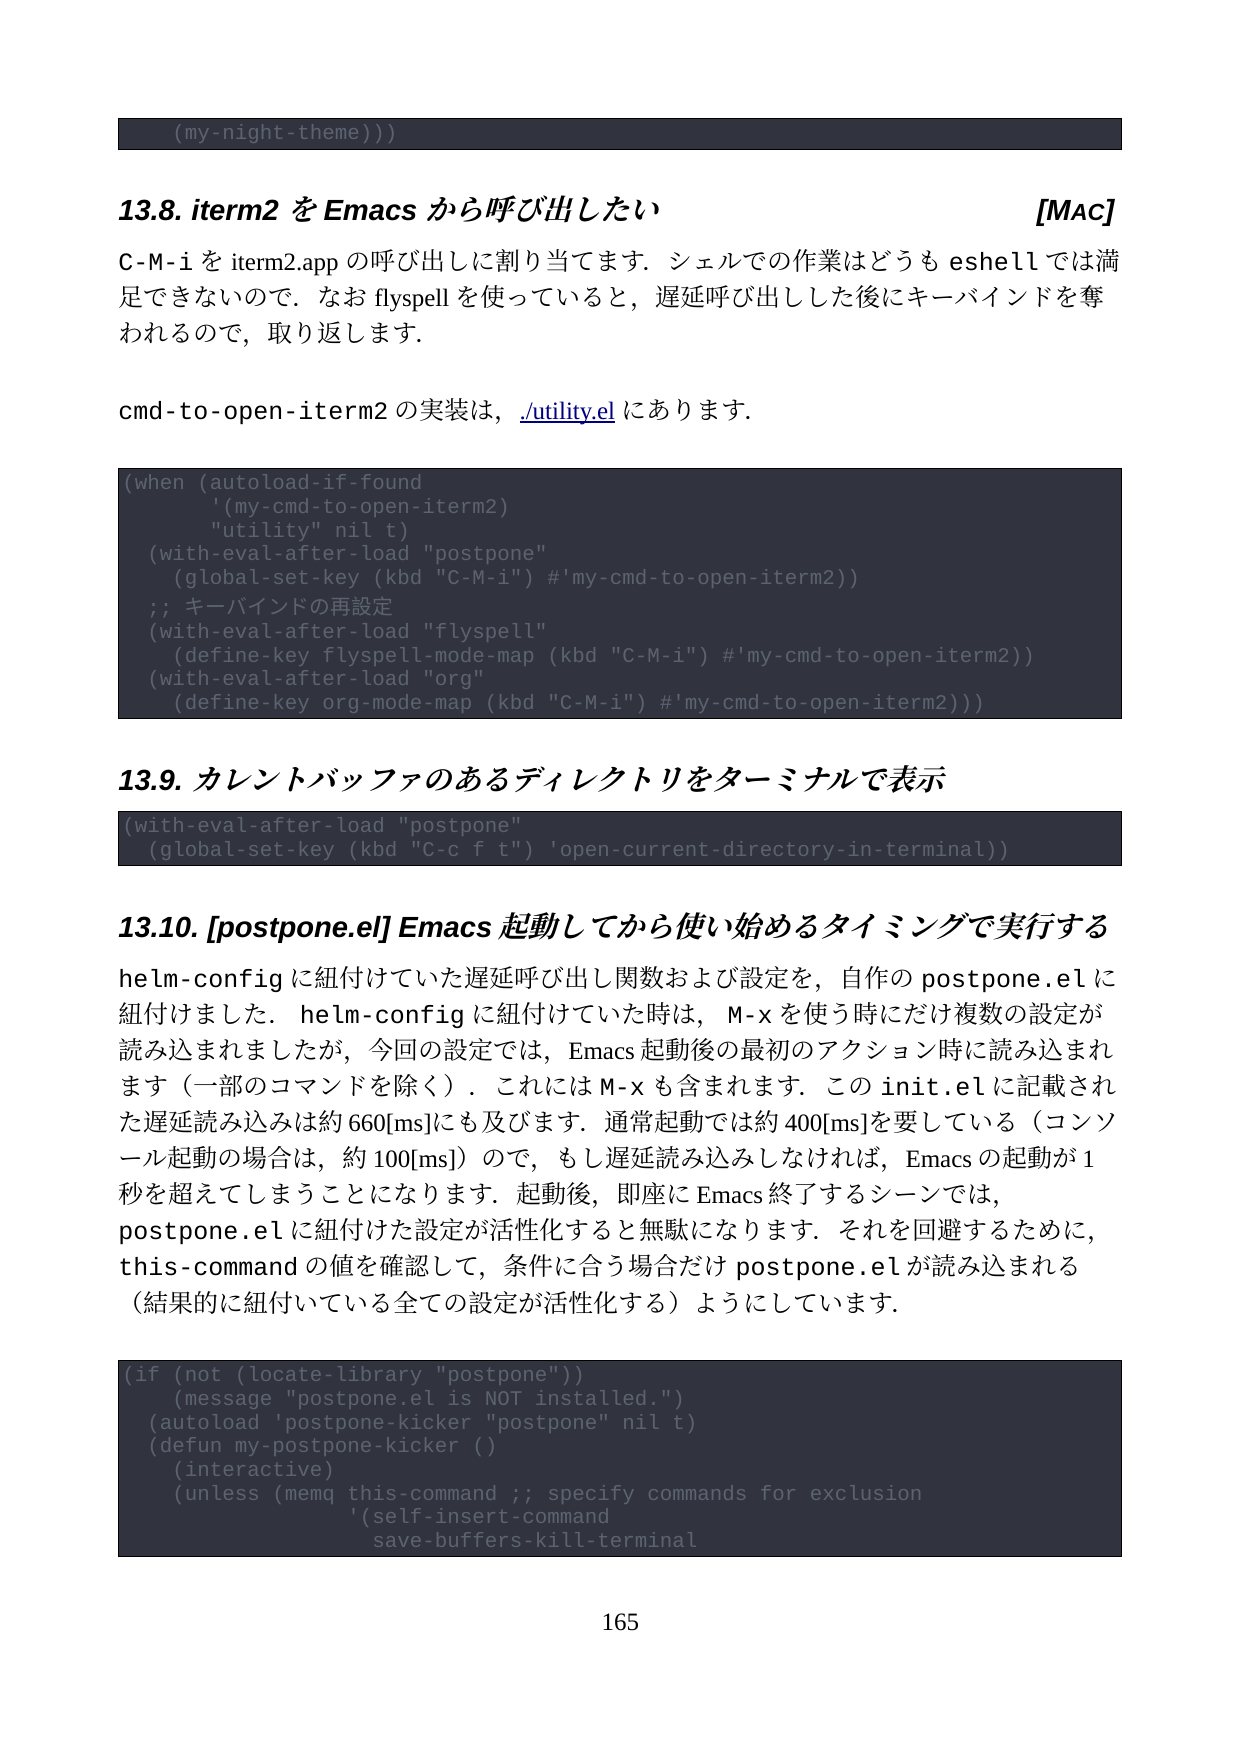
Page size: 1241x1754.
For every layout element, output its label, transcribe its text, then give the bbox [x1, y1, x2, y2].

text (with-eval-after-load "flyspell" [119, 617, 1121, 641]
text (when (autoload-if-found [119, 469, 1121, 492]
text (interactive) [119, 1455, 1121, 1479]
text (message "postpone.el is NOT installed.") [119, 1384, 1121, 1408]
text ;; キーバインドの再設定 [119, 587, 1121, 617]
subtitle iterm2 を Emacs から呼び出したい [Mac] [118, 187, 1122, 229]
text helm-config に紐付けていた遅延呼び出し関数および設定を，自作の postpone.el に紐付けました． helm-config に紐付けていた時は， M-x を使う時にだけ複数の設定が読み込まれましたが，今回の設定では，Emacs起動後の最初のアクション時に読み込まれます（一部のコマンドを除く）．これには M-x も含まれます．この init.el に記載された遅延読み込みは約660[ms]にも及びます．通常起動では約400[ms]を要している（コンソール起動の場合は，約100[ms]）ので，もし遅延読み込みしなければ，Emacsの起動が1秒を超えてしまうことになります．起動後，即座にEmacs終了するシーンでは， postpone.el に紐付けた設定が活性化すると無駄になります．それを回避するために， this-command の値を確認して，条件に合う場合だけ postpone.el が読み込まれる（結果的に紐付いている全ての設定が活性化する）ようにしています． [118, 958, 1122, 1348]
text '(my-cmd-to-open-iterm2) [119, 492, 1121, 516]
text (global-set-key (kbd "C-M-i") #'my-cmd-to-open-iterm2)) [119, 563, 1121, 587]
text (autoload 'postpone-kicker "postpone" nil t) [119, 1408, 1121, 1431]
text (defun my-postpone-kicker () [119, 1431, 1121, 1455]
text (if (not (locate-library "postpone")) [119, 1361, 1121, 1384]
subtitle [postpone.el] Emacs起動してから使い始めるタイミングで実行する [118, 904, 1122, 946]
text (with-eval-after-load "postpone" [119, 812, 1121, 835]
text save-buffers-kill-terminal [119, 1526, 1121, 1556]
text (my-night-theme))) [119, 119, 1121, 149]
text C-M-i を iterm2.app の呼び出しに割り当てます．シェルでの作業はどうも eshell では満足できないので．なお flyspell を使っていると，遅延呼び出しした後にキーバインドを奪われるので，取り返します． [118, 241, 1122, 378]
text '(self-insert-command [119, 1502, 1121, 1526]
text cmd-to-open-iterm2 の実装は，./utility.el にあります． [118, 391, 1122, 456]
text (with-eval-after-load "org" [119, 664, 1121, 688]
text (global-set-key (kbd "C-c f t") 'open-current-directory-in-terminal)) [119, 835, 1121, 865]
subtitle カレントバッファのあるディレクトリをターミナルで表示 [118, 757, 1122, 799]
text (define-key org-mode-map (kbd "C-M-i") #'my-cmd-to-open-iterm2))) [119, 688, 1121, 718]
text (define-key flyspell-mode-map (kbd "C-M-i") #'my-cmd-to-open-iterm2)) [119, 641, 1121, 664]
text (unless (memq this-command ;; specify commands for exclusion [119, 1479, 1121, 1502]
text "utility" nil t) [119, 516, 1121, 539]
text (with-eval-after-load "postpone" [119, 539, 1121, 563]
